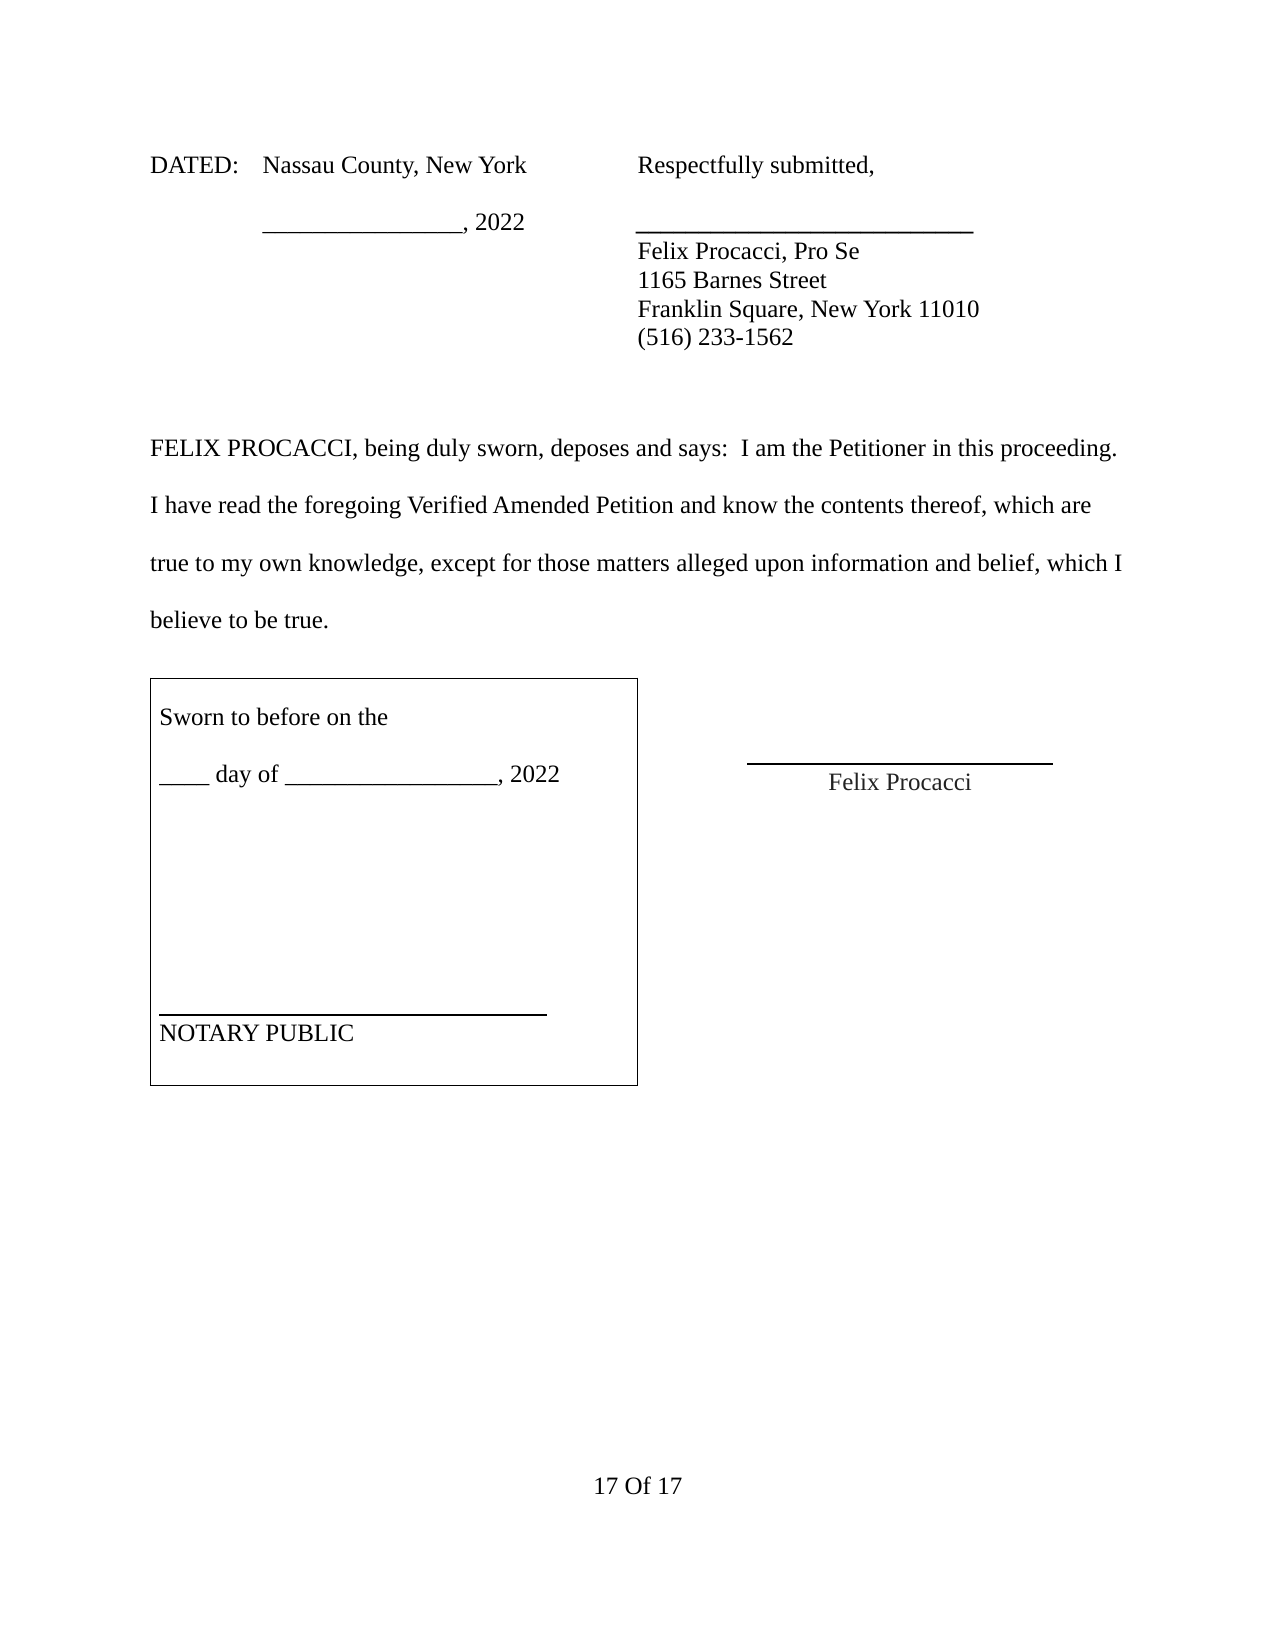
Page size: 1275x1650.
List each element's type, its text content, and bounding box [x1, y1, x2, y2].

table_cell [638, 678, 675, 1085]
table_cell [150, 634, 637, 678]
table_cell Felix Procacci [675, 678, 1125, 1085]
table_cell [638, 634, 1125, 678]
table_header DATED: Nassau County, New York ________________, 2022 [150, 150, 637, 351]
table_cell FELIX PROCACCI, being duly sworn, deposes and says: I am the Petitioner in this proceeding. I have read the foregoing Verified Amended Petition and know the contents thereof, which are true to my own knowledge, except for those matters alleged upon information and belief, which I believe to be true. [150, 418, 1125, 634]
table_cell Sworn to before on the ____ day of _________________, 2022 NOTARY PUBLIC [151, 679, 637, 1085]
table_cell [638, 351, 1125, 418]
table_header Respectfully submitted, ___________________________ Felix Procacci, Pro Se 1165 Barnes Street Franklin Square, New York 11010 (516) 233-1562 [638, 150, 1125, 351]
table_cell [150, 351, 637, 418]
